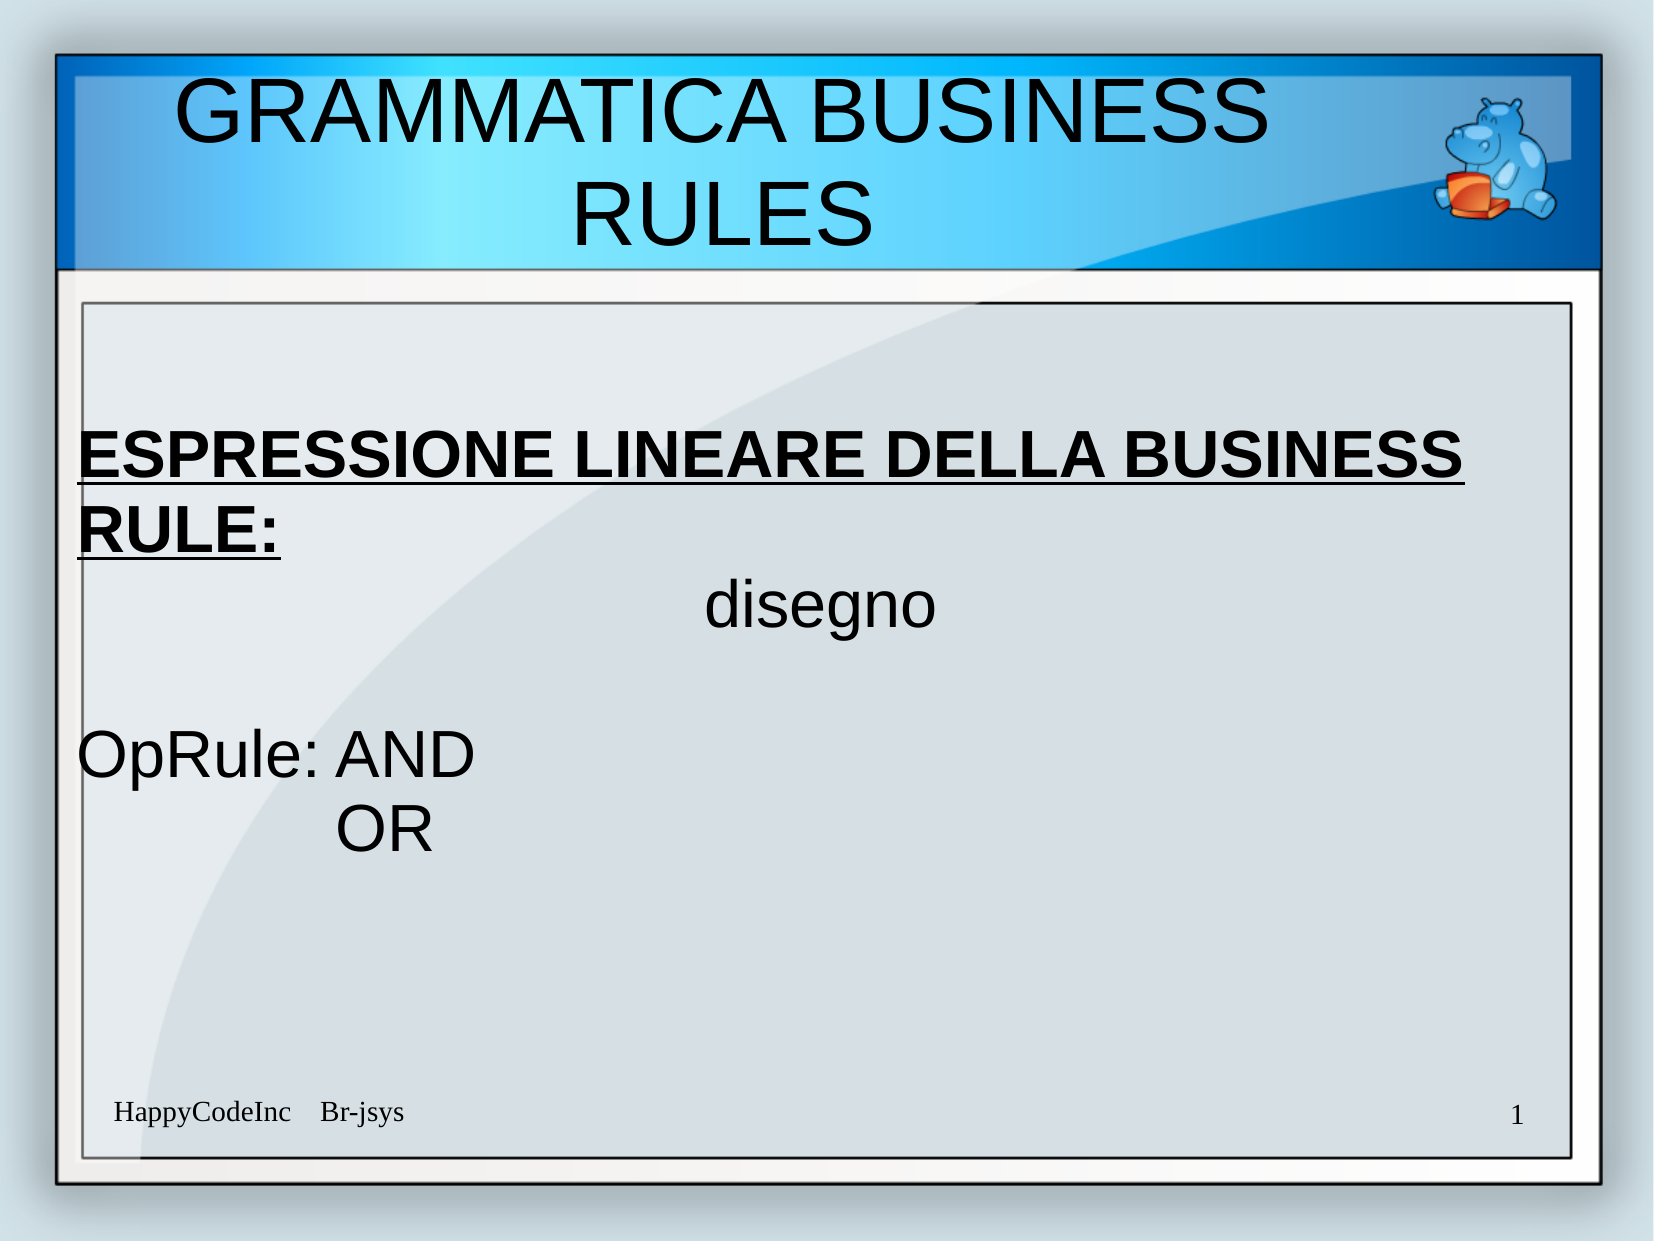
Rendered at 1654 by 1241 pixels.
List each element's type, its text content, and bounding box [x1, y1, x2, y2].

picture [0, 0, 1654, 1241]
title GRAMMATICA BUSINESS RULES [59, 26, 1388, 299]
subtitle ESPRESSIONE LINEARE DELLA BUSINESS RULE: disegno OpRule: AND OR [76, 302, 1565, 1056]
